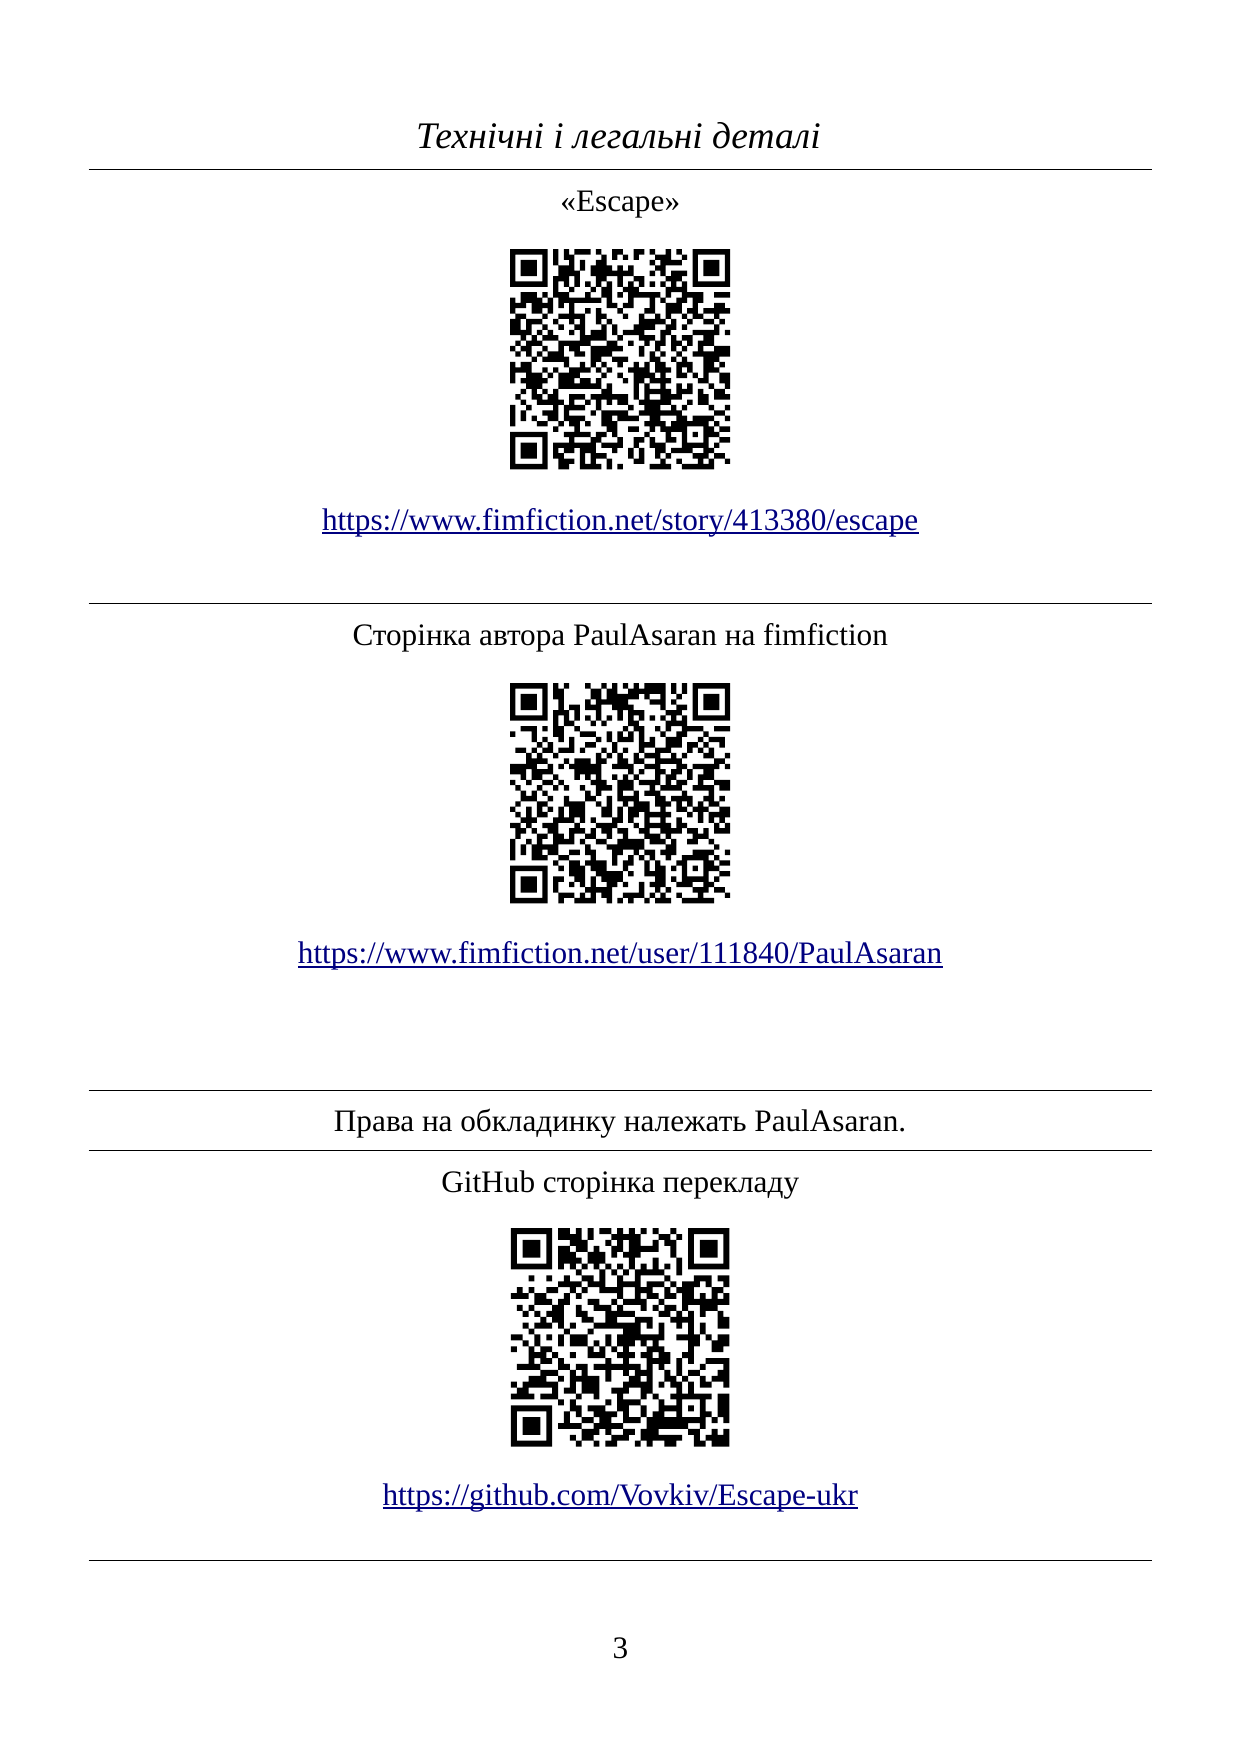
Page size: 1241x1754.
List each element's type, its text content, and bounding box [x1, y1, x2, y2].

table_cell https://www.fimfiction.net/story/413380/escape [89, 489, 1152, 603]
subtitle Технічні і легальні деталі [88, 113, 1152, 157]
table_cell [89, 230, 1152, 489]
table_cell Сторінка автора PaulAsaran на fimfiction [89, 604, 1152, 663]
table_cell https://www.fimfiction.net/user/111840/PaulAsaran [89, 923, 1152, 1090]
table_cell Права на обкладинку належать PaulAsaran. [89, 1091, 1152, 1150]
table_cell https://github.com/Vovkiv/Escape-ukr [89, 1464, 1152, 1560]
table_cell [89, 1211, 1152, 1464]
table_cell [89, 664, 1152, 923]
table_header «Escape» [89, 170, 1152, 229]
table_cell GitHub сторінка перекладу [89, 1151, 1152, 1211]
